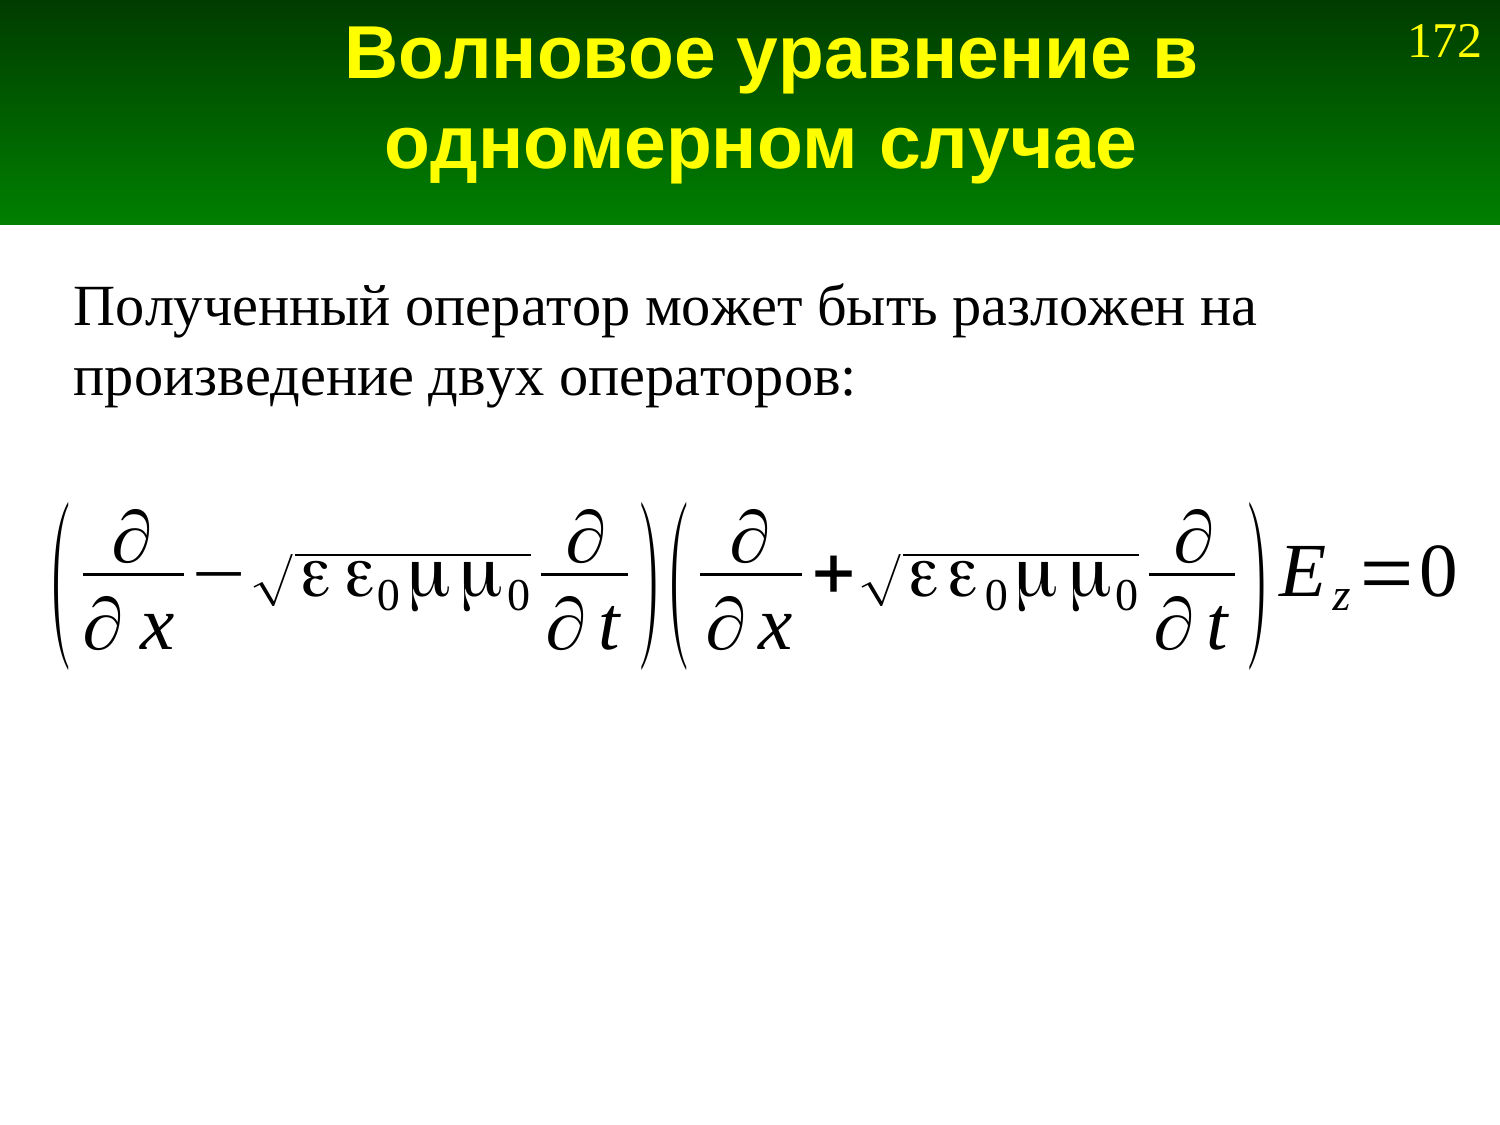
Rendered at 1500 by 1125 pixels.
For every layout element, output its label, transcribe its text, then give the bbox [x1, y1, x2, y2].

title Волновое уравнение в одномерном случае [123, 0, 1399, 192]
chart [29, 496, 1480, 673]
text_box Полученный оператор может быть разложен на произведение двух операторов: [59, 259, 1441, 485]
